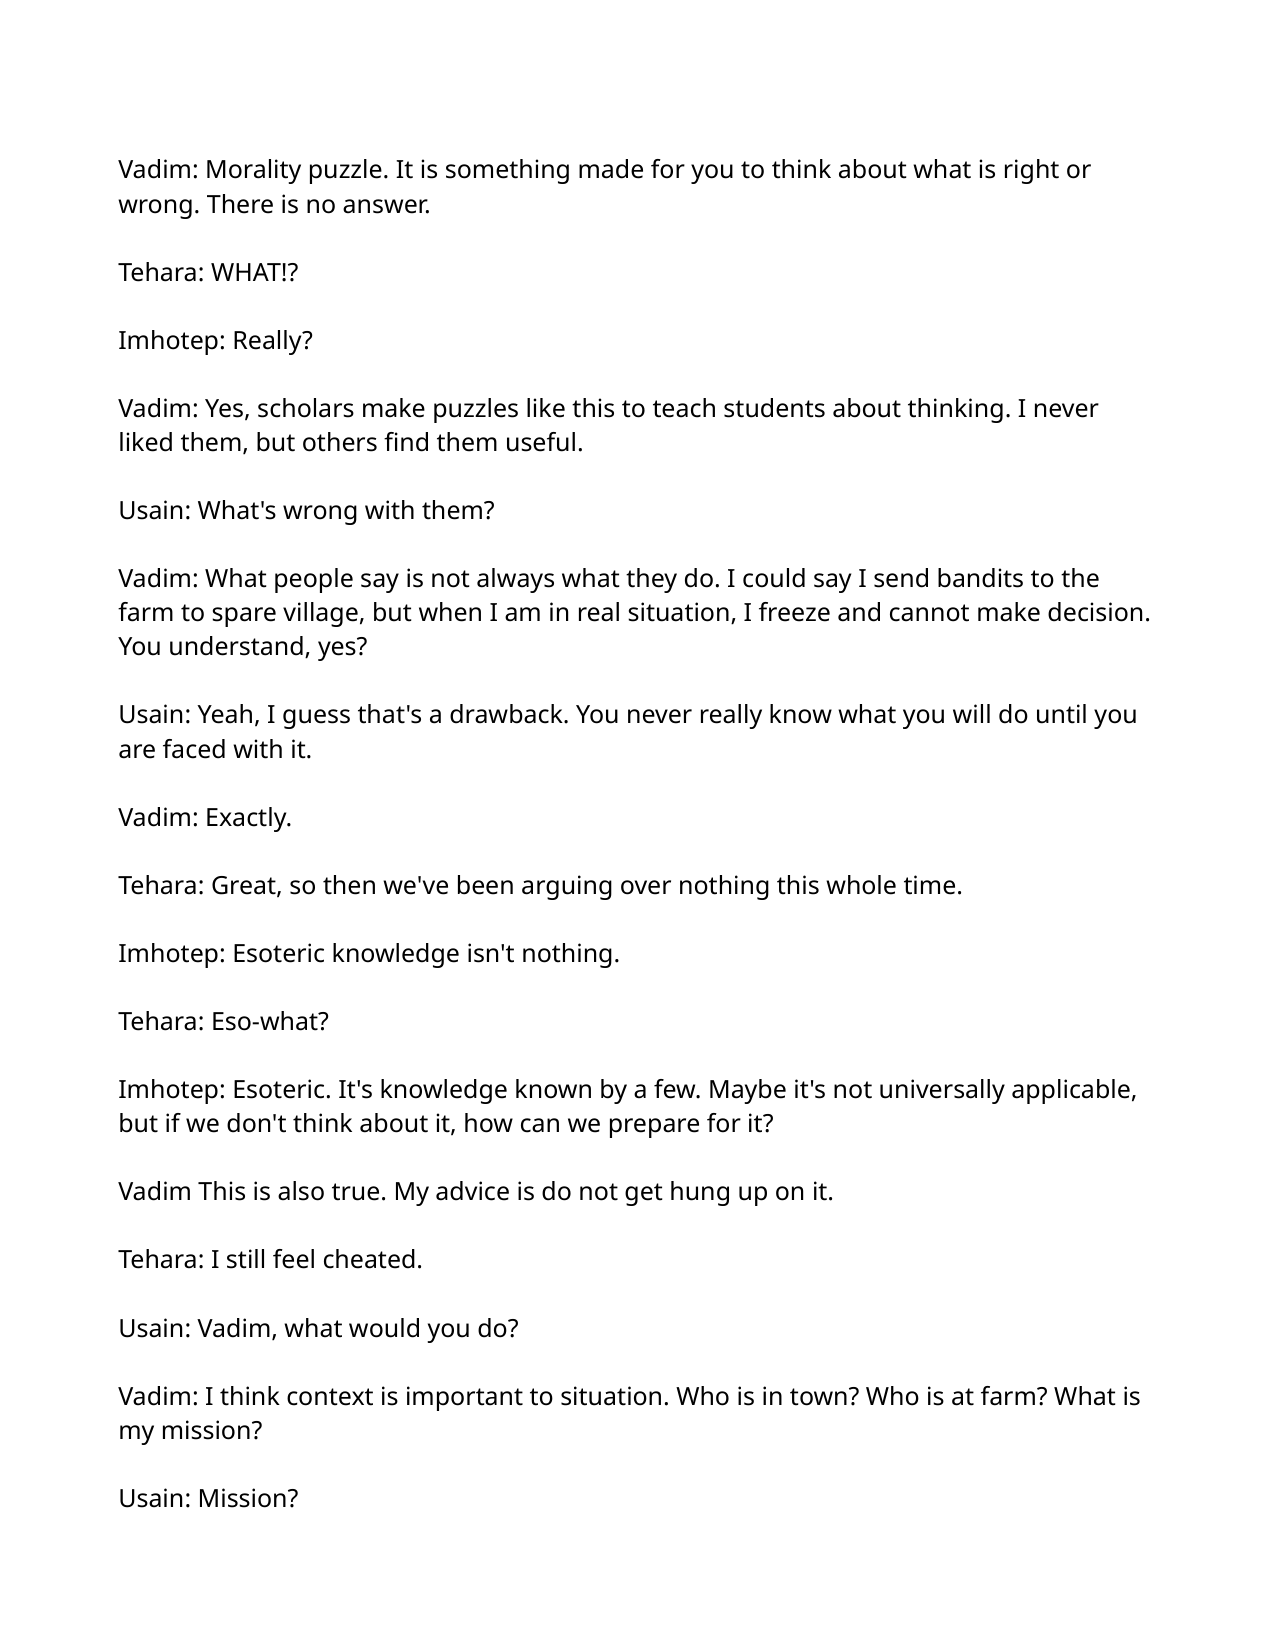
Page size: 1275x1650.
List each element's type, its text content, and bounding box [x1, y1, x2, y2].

text Vadim: I think context is important to situation. Who is in town? Who is at farm? What is my mission? [118, 1378, 1157, 1447]
text Vadim: Morality puzzle. It is something made for you to think about what is right or wrong. There is no answer. [118, 152, 1157, 220]
text Imhotep: Esoteric knowledge isn't nothing. [118, 936, 1157, 970]
text Usain: What's wrong with them? [118, 493, 1157, 527]
text Imhotep: Really? [118, 322, 1157, 357]
text Vadim This is also true. My advice is do not get hung up on it. [118, 1174, 1157, 1208]
text Usain: Mission? [118, 1481, 1157, 1515]
text Imhotep: Esoteric. It's knowledge known by a few. Maybe it's not universally applicable, but if we don't think about it, how can we prepare for it? [118, 1072, 1157, 1140]
text Tehara: Eso-what? [118, 1004, 1157, 1038]
text Tehara: I still feel cheated. [118, 1242, 1157, 1276]
text Vadim: Exactly. [118, 799, 1157, 833]
text Usain: Yeah, I guess that's a drawback. You never really know what you will do until you are faced with it. [118, 697, 1157, 765]
text Tehara: Great, so then we've been arguing over nothing this whole time. [118, 867, 1157, 902]
text Tehara: WHAT!? [118, 254, 1157, 288]
text Vadim: What people say is not always what they do. I could say I send bandits to the farm to spare village, but when I am in real situation, I freeze and cannot make decision. You understand, yes? [118, 561, 1157, 663]
text Vadim: Yes, scholars make puzzles like this to teach students about thinking. I never liked them, but others find them useful. [118, 391, 1157, 459]
text Usain: Vadim, what would you do? [118, 1310, 1157, 1344]
